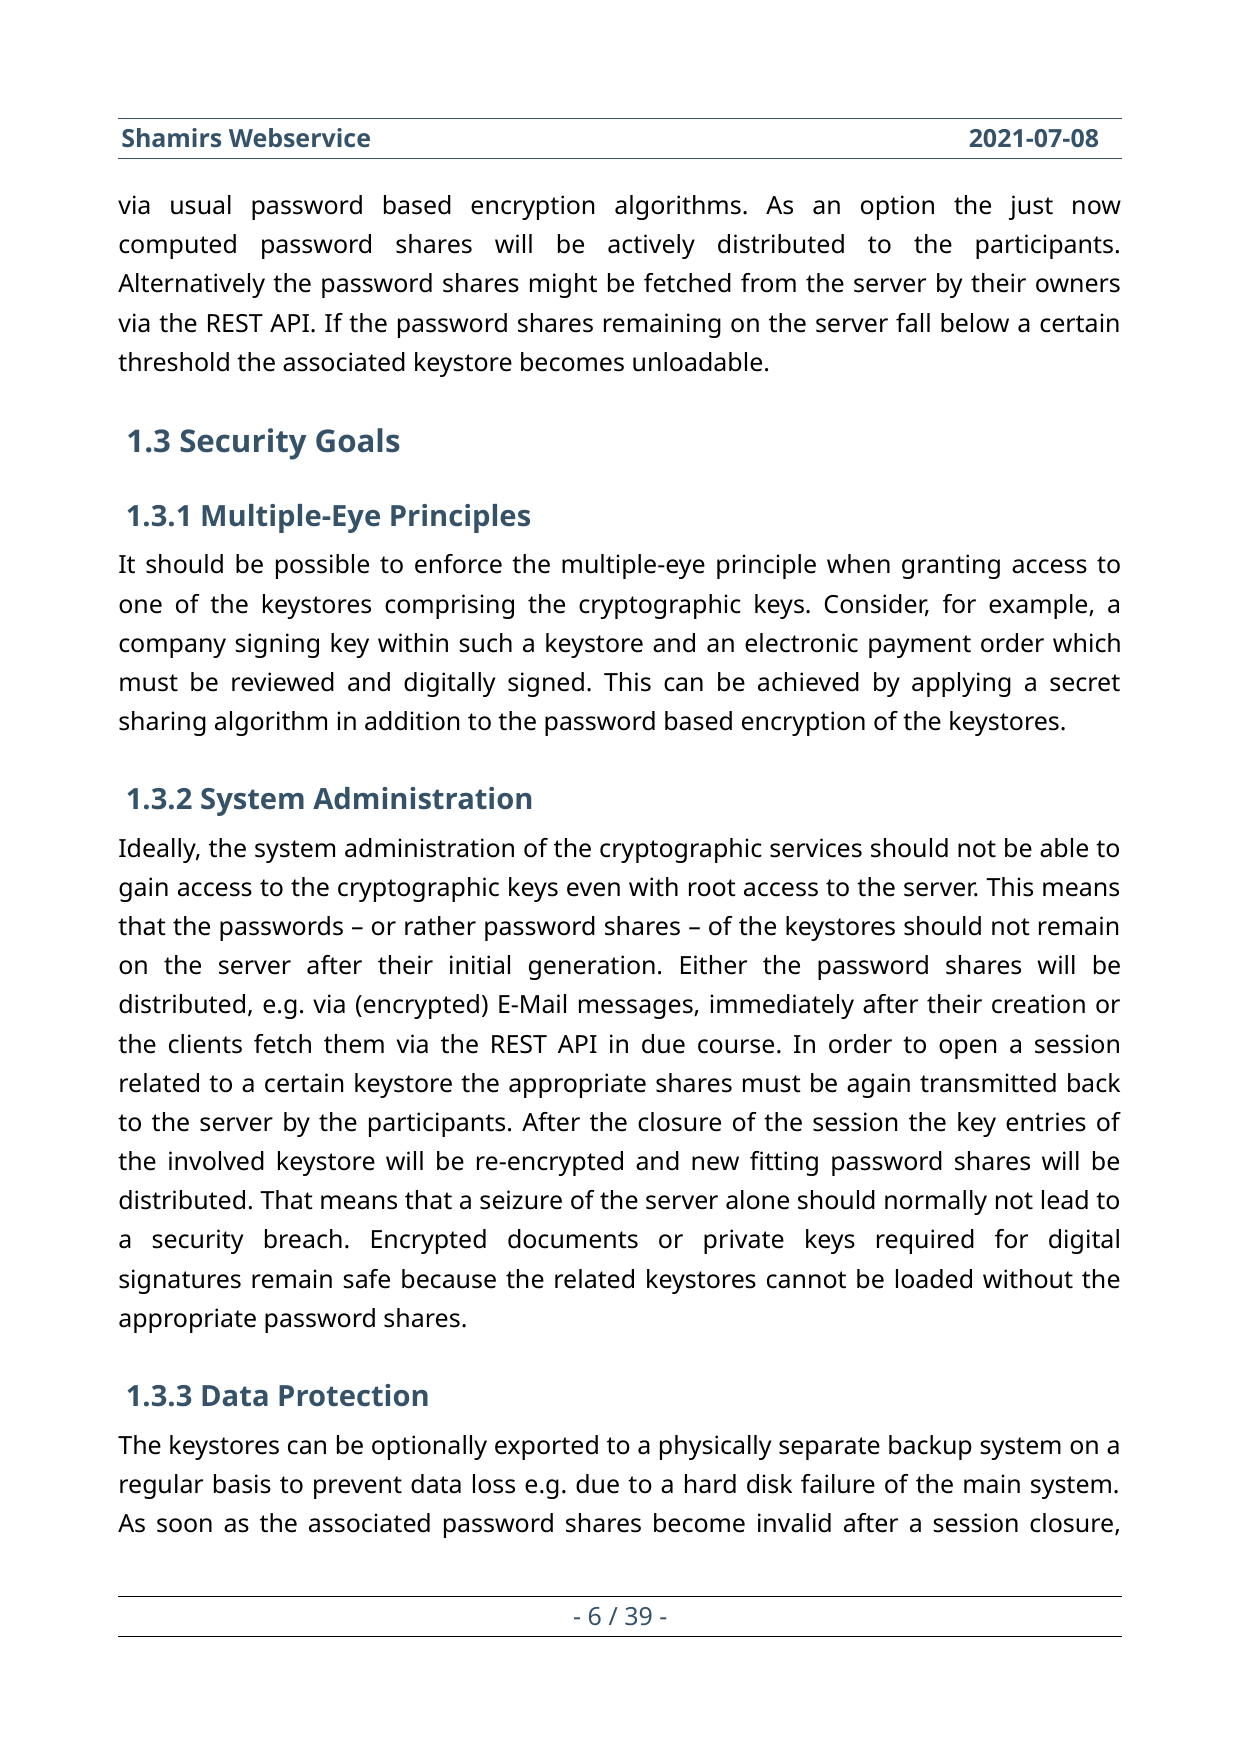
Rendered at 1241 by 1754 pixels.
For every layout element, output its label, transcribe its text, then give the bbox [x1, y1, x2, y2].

text The keystores can be optionally exported to a physically separate backup system on a regular basis to prevent data loss e.g. due to a hard disk failure of the main system. As soon as the associated password shares become invalid after a session closure, [118, 1427, 1122, 1540]
subtitle Security Goals [118, 419, 1122, 462]
subtitle Data Protection [118, 1375, 1122, 1415]
subtitle Multiple-Eye Principles [118, 495, 1122, 534]
subtitle System Administration [118, 778, 1122, 818]
text It should be possible to enforce the multiple-eye principle when granting access to one of the keystores comprising the cryptographic keys. Consider, for example, a company signing key within such a keystore and an electronic payment order which must be reviewed and digitally signed. This can be achieved by applying a secret sharing algorithm in addition to the password based encryption of the keystores. [118, 547, 1122, 738]
text via usual password based encryption algorithms. As an option the just now computed password shares will be actively distributed to the participants. Alternatively the password shares might be fetched from the server by their owners via the REST API. If the password shares remaining on the server fall below a certain threshold the associated keystore becomes unloadable. [118, 188, 1122, 378]
text Ideally, the system administration of the cryptographic services should not be able to gain access to the cryptographic keys even with root access to the server. This means that the passwords – or rather password shares – of the keystores should not remain on the server after their initial generation. Either the password shares will be distributed, e.g. via (encrypted) E-Mail messages, immediately after their creation or the clients fetch them via the REST API in due course. In order to open a session related to a certain keystore the appropriate shares must be again transmitted back to the server by the participants. After the closure of the session the key entries of the involved keystore will be re-encrypted and new fitting password shares will be distributed. That means that a seizure of the server alone should normally not lead to a security breach. Encrypted documents or private keys required for digital signatures remain safe because the related keystores cannot be loaded without the appropriate password shares. [118, 831, 1122, 1334]
